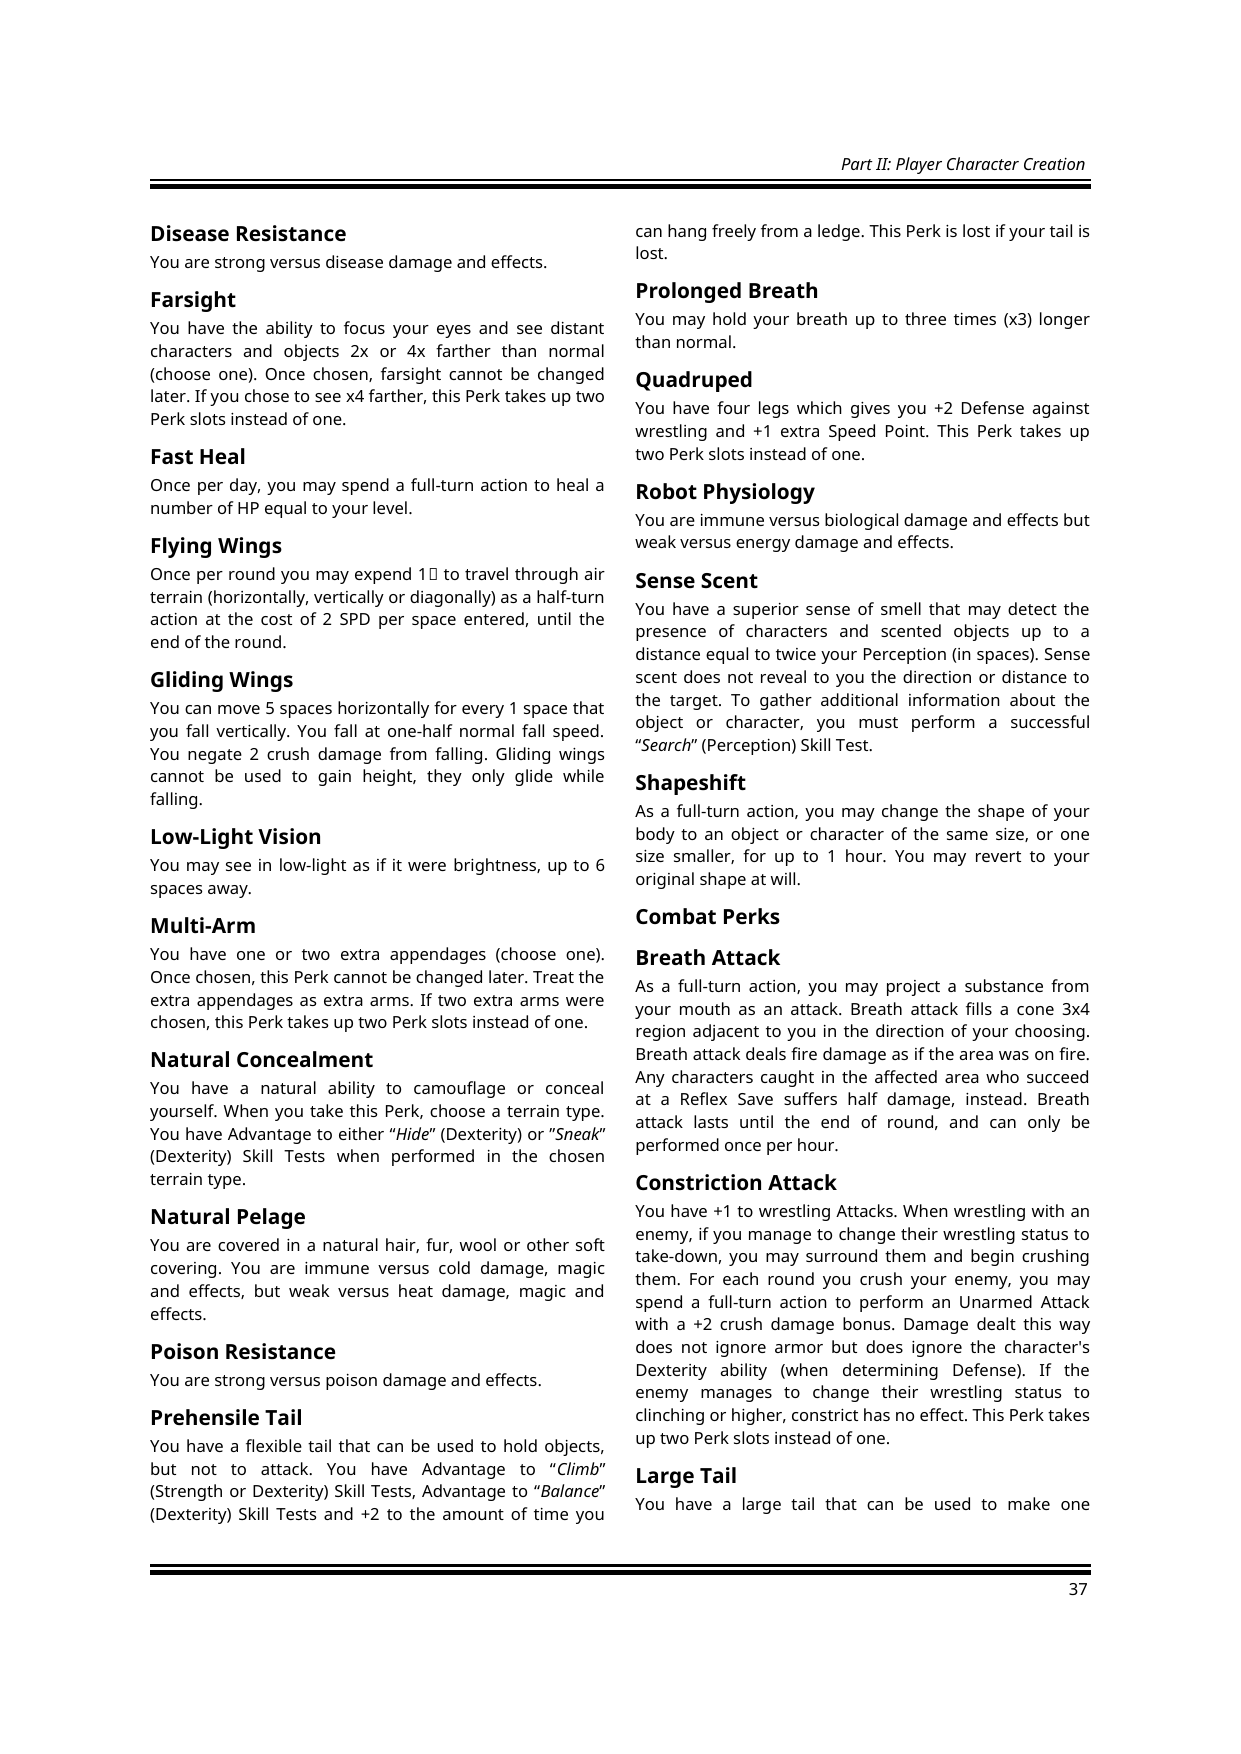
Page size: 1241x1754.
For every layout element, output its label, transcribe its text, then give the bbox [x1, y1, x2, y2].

text You have a natural ability to camouflage or conceal yourself. When you take this Perk, choose a terrain type. You have Advantage to either “Hide” (Dexterity) or ”Sneak” (Dexterity) Skill Tests when performed in the chosen terrain type. [150, 1077, 605, 1191]
text Natural Pelage [150, 1202, 605, 1231]
text Sense Scent [635, 566, 1091, 594]
text Constriction Attack [635, 1168, 1091, 1196]
text You have a flexible tail that can be used to hold objects, but not to attack. You have Advantage to “Climb” (Strength or Dexterity) Skill Tests, Advantage to “Balance” (Dexterity) Skill Tests and +2 to the amount of time you [150, 1434, 605, 1525]
text Quadruped [635, 365, 1091, 394]
text Once per day, you may spend a full-turn action to heal a number of HP equal to your level. [150, 474, 605, 519]
text You are strong versus poison damage and effects. [150, 1368, 605, 1391]
text Fast Heal [150, 442, 605, 471]
text Multi-Arm [150, 911, 605, 940]
text Breath Attack [635, 943, 1091, 971]
text can hang freely from a ledge. This Perk is lost if your tail is lost. [635, 219, 1091, 264]
text Shapeshift [635, 768, 1091, 797]
text Robot Physiology [635, 477, 1091, 505]
text You have four legs which gives you +2 Defense against wrestling and +1 extra Speed Point. This Perk takes up two Perk slots instead of one. [635, 397, 1091, 465]
text Poison Resistance [150, 1337, 605, 1365]
text Disease Resistance [150, 219, 605, 248]
text Gliding Wings [150, 665, 605, 694]
text Flying Wings [150, 531, 605, 559]
text You have a large tail that can be used to make one [635, 1493, 1091, 1515]
text Once per round you may expend 1 to travel through air terrain (horizontally, vertically or diagonally) as a half-turn action at the cost of 2 SPD per space entered, until the end of the round. [150, 563, 605, 653]
text You may hold your breath up to three times (x3) longer than normal. [635, 308, 1091, 353]
text You are covered in a natural hair, fur, wool or other soft covering. You are immune versus cold damage, magic and effects, but weak versus heat damage, magic and effects. [150, 1234, 605, 1325]
text Low-Light Vision [150, 822, 605, 851]
subtitle Combat Perks [635, 902, 1091, 931]
text You can move 5 spaces horizontally for every 1 space that you fall vertically. You fall at one-half normal fall speed. You negate 2 crush damage from falling. Gliding wings cannot be used to gain height, they only glide while falling. [150, 697, 605, 810]
text Prolonged Breath [635, 277, 1091, 305]
text You may see in low-light as if it were brightness, up to 6 spaces away. [150, 854, 605, 899]
text Large Tail [635, 1461, 1091, 1490]
text Farsight [150, 285, 605, 314]
text As a full-turn action, you may project a substance from your mouth as an attack. Breath attack fills a cone 3x4 region adjacent to you in the direction of your choosing. Breath attack deals fire damage as if the area was on fire. Any characters caught in the affected area who succeed at a Reflex Save suffers half damage, instead. Breath attack lasts until the end of round, and can only be performed once per hour. [635, 974, 1091, 1156]
text You are immune versus biological damage and effects but weak versus energy damage and effects. [635, 508, 1091, 554]
text You have the ability to focus your eyes and see distant characters and objects 2x or 4x farther than normal (choose one). Once chosen, farsight cannot be changed later. If you chose to see x4 farther, this Perk takes up two Perk slots instead of one. [150, 317, 605, 430]
text Prehensile Tail [150, 1403, 605, 1431]
text As a full-turn action, you may change the shape of your body to an object or character of the same size, or one size smaller, for up to 1 hour. You may revert to your original shape at will. [635, 800, 1091, 891]
text Natural Concealment [150, 1046, 605, 1074]
text You have +1 to wrestling Attacks. When wrestling with an enemy, if you manage to change their wrestling status to take-down, you may surround them and begin crushing them. For each round you crush your enemy, you may spend a full-turn action to perform an Unarmed Attack with a +2 crush damage bonus. Damage dealt this way does not ignore armor but does ignore the character's Dexterity ability (when determining Defense). If the enemy manages to change their wrestling status to clinching or higher, constrict has no effect. This Perk takes up two Perk slots instead of one. [635, 1199, 1091, 1449]
text You have one or two extra appendages (choose one). Once chosen, this Perk cannot be changed later. Treat the extra appendages as extra arms. If two extra arms were chosen, this Perk takes up two Perk slots instead of one. [150, 943, 605, 1033]
text You are strong versus disease damage and effects. [150, 251, 605, 273]
text You have a superior sense of smell that may detect the presence of characters and scented objects up to a distance equal to twice your Perception (in spaces). Sense scent does not reveal to you the direction or distance to the target. To gather additional information about the object or character, you must perform a successful “Search” (Perception) Skill Test. [635, 597, 1091, 756]
